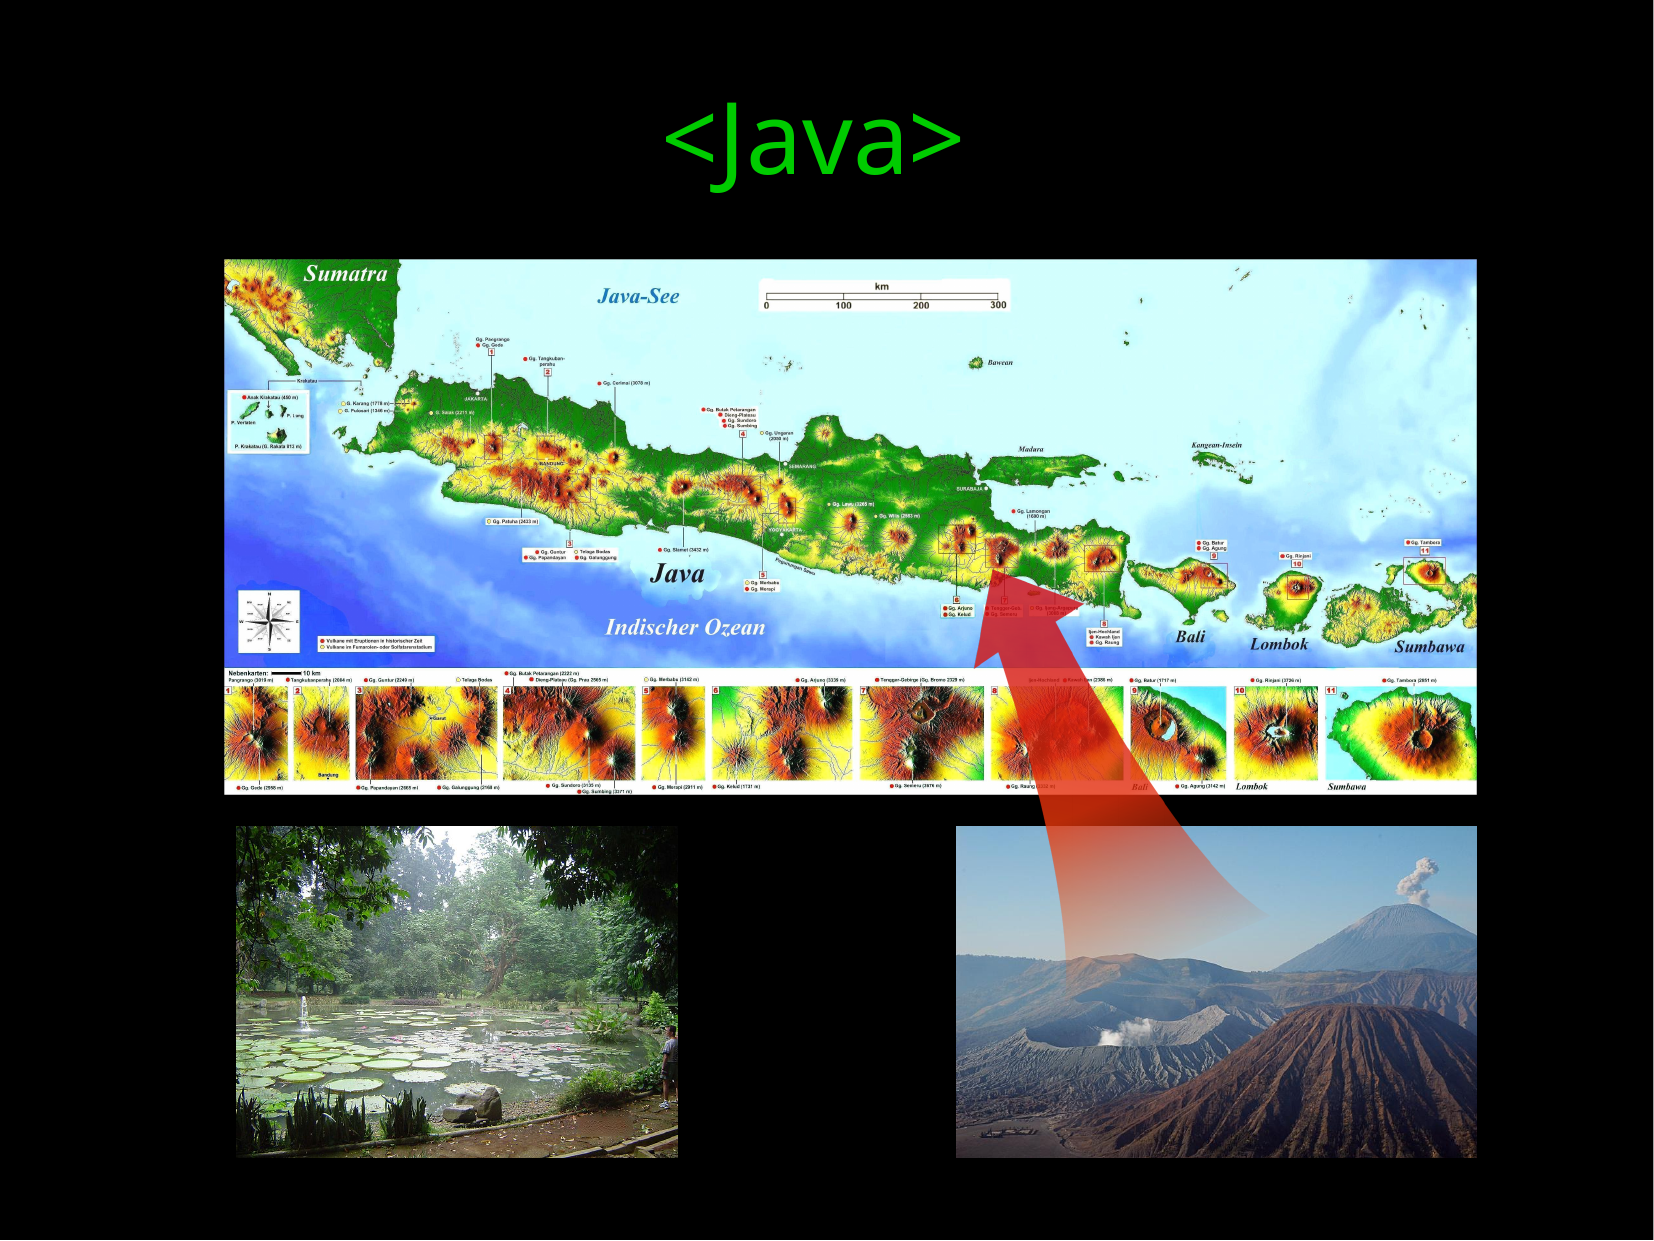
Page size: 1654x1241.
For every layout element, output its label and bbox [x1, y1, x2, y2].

picture [212, 259, 1477, 1158]
text_box [647, 60, 1004, 189]
